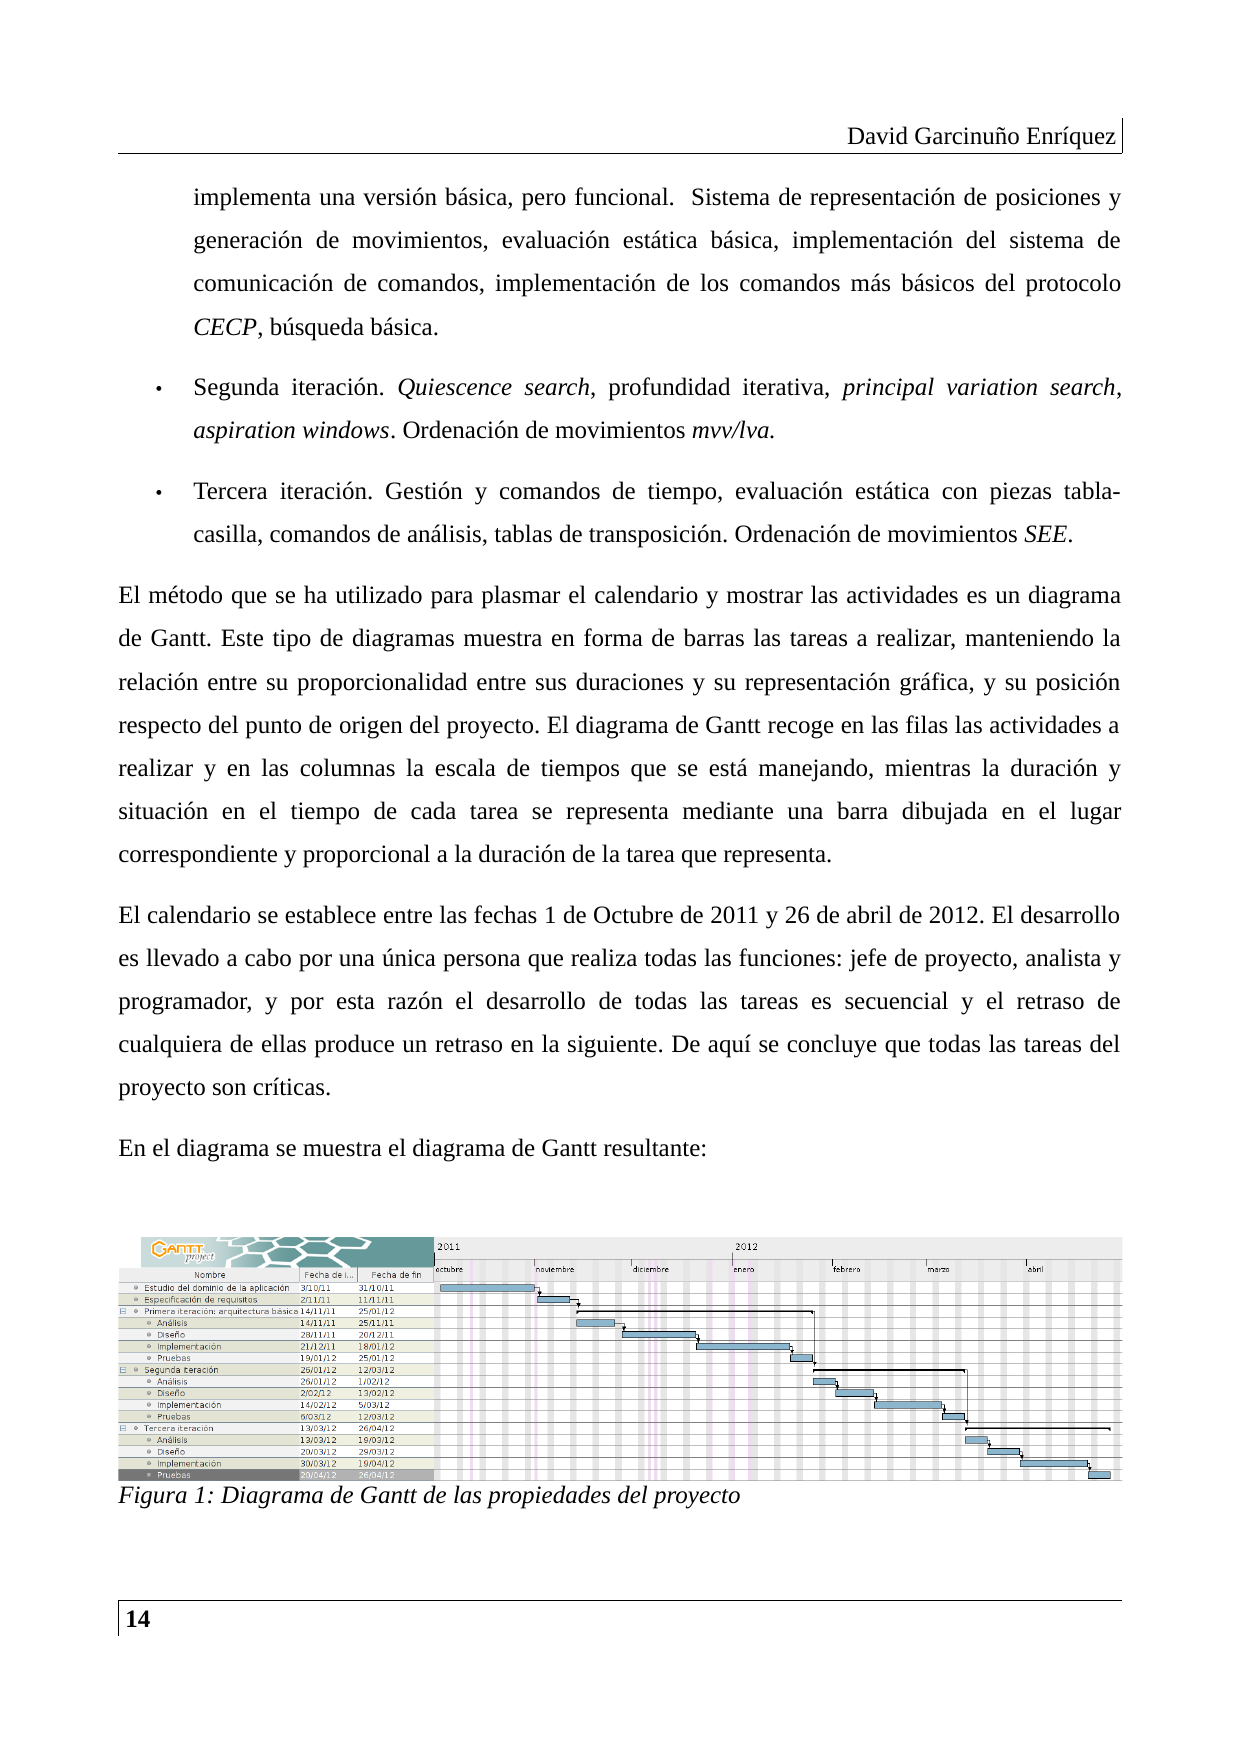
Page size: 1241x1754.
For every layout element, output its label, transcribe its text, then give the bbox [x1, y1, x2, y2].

list Tercera iteración. Gestión y comandos de tiempo, evaluación estática con piezas tabla-casilla, comandos de análisis, tablas de transposición. Ordenación de movimientos SEE. [156, 476, 1122, 548]
text El método que se ha utilizado para plasmar el calendario y mostrar las actividades es un diagrama de Gantt. Este tipo de diagramas muestra en forma de barras las tareas a realizar, manteniendo la relación entre su proporcionalidad entre sus duraciones y su representación gráfica, y su posición respecto del punto de origen del proyecto. El diagrama de Gantt recoge en las filas las actividades a realizar y en las columnas la escala de tiempos que se está manejando, mientras la duración y situación en el tiempo de cada tarea se representa mediante una barra dibujada en el lugar correspondiente y proporcional a la duración de la tarea que representa. [118, 580, 1122, 868]
text En el diagrama se muestra el diagrama de Gantt resultante: [118, 1133, 1122, 1162]
text El calendario se establece entre las fechas 1 de Octubre de 2011 y 26 de abril de 2012. El desarrollo es llevado a cabo por una única persona que realiza todas las funciones: jefe de proyecto, analista y programador, y por esta razón el desarrollo de todas las tareas es secuencial y el retraso de cualquiera de ellas produce un retraso en la siguiente. De aquí se concluye que todas las tareas del proyecto son críticas. [118, 900, 1122, 1101]
picture [118, 1206, 1123, 1481]
list implementa una versión básica, pero funcional. Sistema de representación de posiciones y generación de movimientos, evaluación estática básica, implementación del sistema de comunicación de comandos, implementación de los comandos más básicos del protocolo CECP, búsqueda básica. [156, 182, 1122, 340]
list Segunda iteración. Quiescence search, profundidad iterativa, principal variation search, aspiration windows. Ordenación de movimientos mvv/lva. [156, 372, 1122, 444]
text Figura 1: Diagrama de Gantt de las propiedades del proyecto [118, 1481, 1122, 1509]
